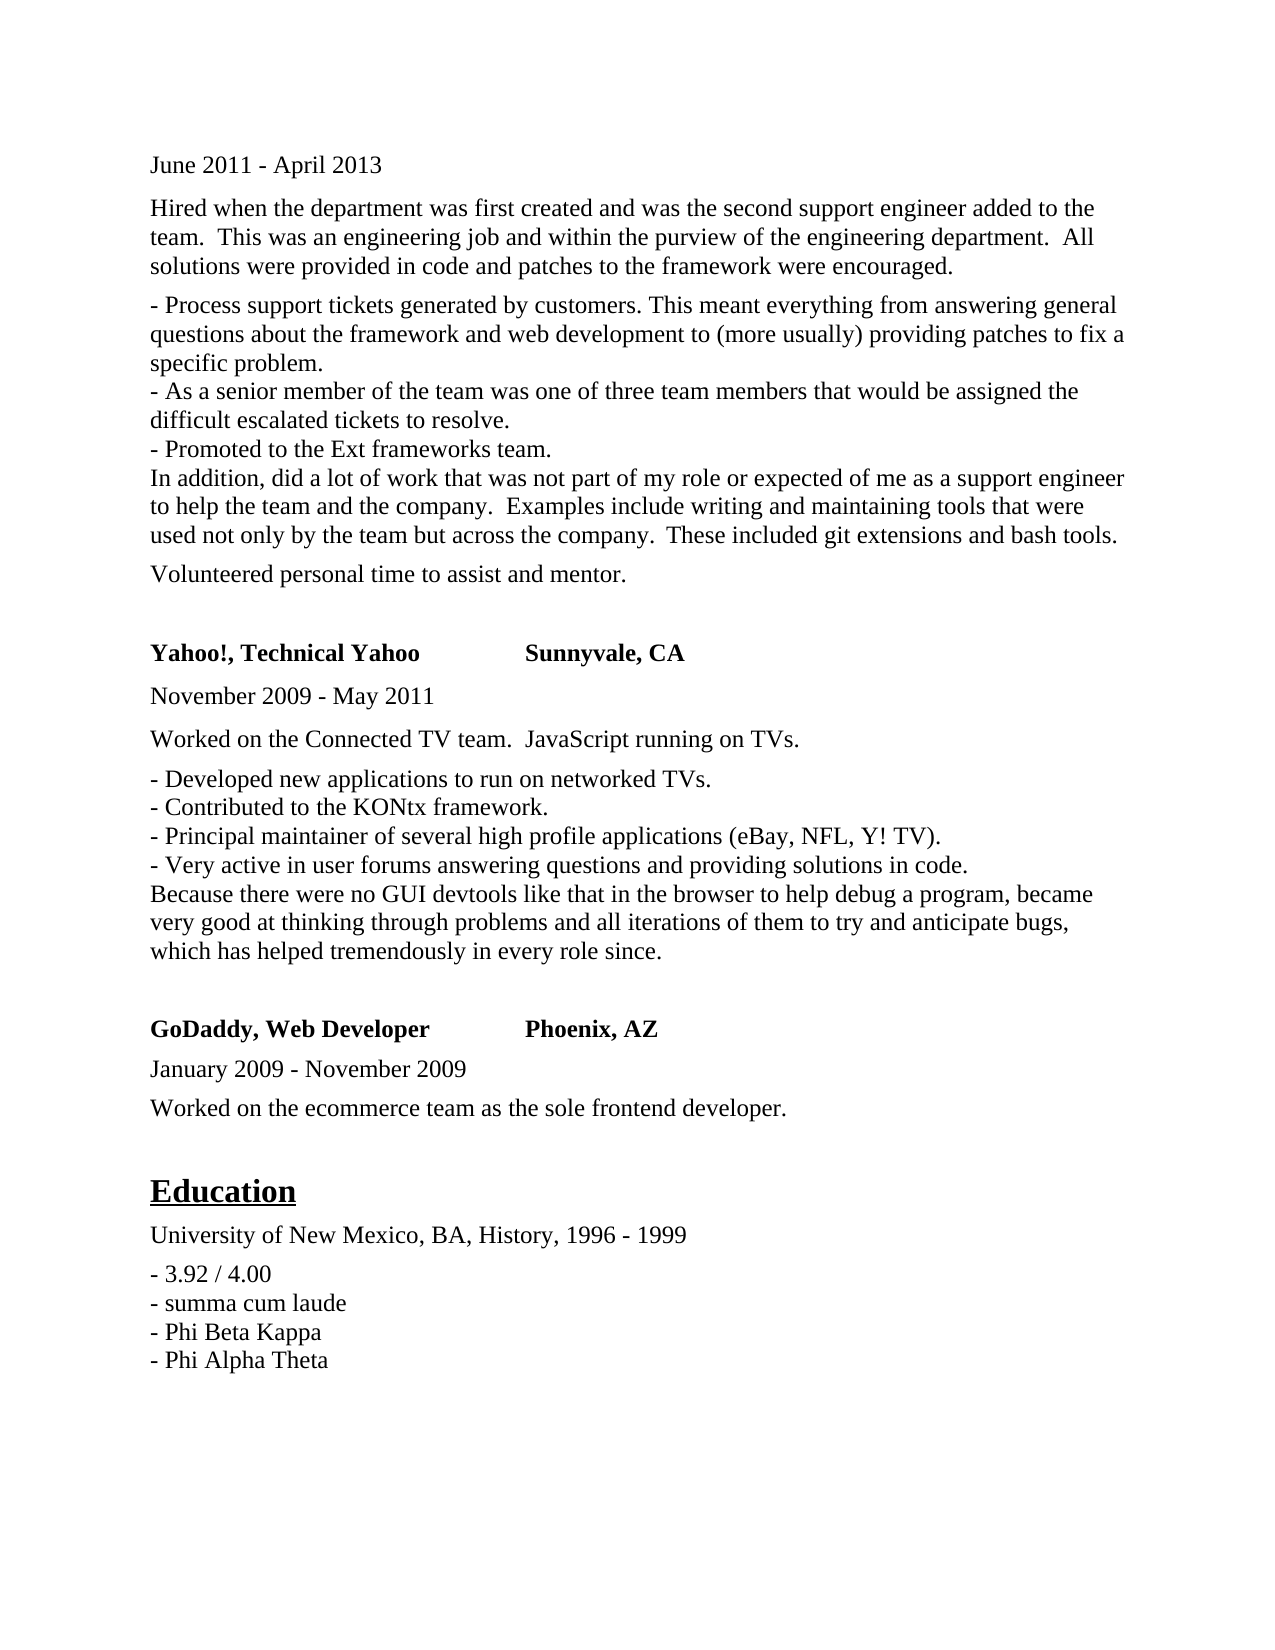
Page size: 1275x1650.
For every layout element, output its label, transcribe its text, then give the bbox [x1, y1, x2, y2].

list - 3.92 / 4.00 [150, 1259, 1125, 1288]
list - As a senior member of the team was one of three team members that would be assigned the difficult escalated tickets to resolve. [150, 376, 1125, 434]
text Volunteered personal time to assist and mentor. [150, 559, 1125, 588]
text Education [150, 1171, 1125, 1209]
list - Contributed to the KONtx framework. [150, 792, 1125, 821]
text June 2011 - April 2013 [150, 150, 1125, 179]
list - Very active in user forums answering questions and providing solutions in code. [150, 850, 1125, 879]
text University of New Mexico, BA, History, 1996 - 1999 [150, 1220, 1125, 1249]
list - Principal maintainer of several high profile applications (eBay, NFL, Y! TV). [150, 821, 1125, 850]
text In addition, did a lot of work that was not part of my role or expected of me as a support engineer to help the team and the company. Examples include writing and maintaining tools that were used not only by the team but across the company. These included git extensions and bash tools. [150, 463, 1125, 549]
list - Phi Beta Kappa [150, 1317, 1125, 1345]
list - Phi Alpha Theta [150, 1345, 1125, 1374]
list - Promoted to the Ext frameworks team. [150, 434, 1125, 463]
text Worked on the ecommerce team as the sole frontend developer. [150, 1093, 1125, 1122]
list - summa cum laude [150, 1288, 1125, 1317]
list - Developed new applications to run on networked TVs. [150, 764, 1125, 792]
text Worked on the Connected TV team. JavaScript running on TVs. [150, 724, 1125, 753]
list - Process support tickets generated by customers. This meant everything from answering general questions about the framework and web development to (more usually) providing patches to fix a specific problem. [150, 290, 1125, 376]
text November 2009 - May 2011 [150, 681, 1125, 710]
text GoDaddy, Web Developer Phoenix, AZ [150, 1014, 1125, 1043]
text January 2009 - November 2009 [150, 1054, 1125, 1082]
text Hired when the department was first created and was the second support engineer added to the team. This was an engineering job and within the purview of the engineering department. All solutions were provided in code and patches to the framework were encouraged. [150, 193, 1125, 280]
text Yahoo!, Technical Yahoo Sunnyvale, CA [150, 638, 1125, 666]
text Because there were no GUI devtools like that in the browser to help debug a program, became very good at thinking through problems and all iterations of them to try and anticipate bugs, which has helped tremendously in every role since. [150, 879, 1125, 965]
